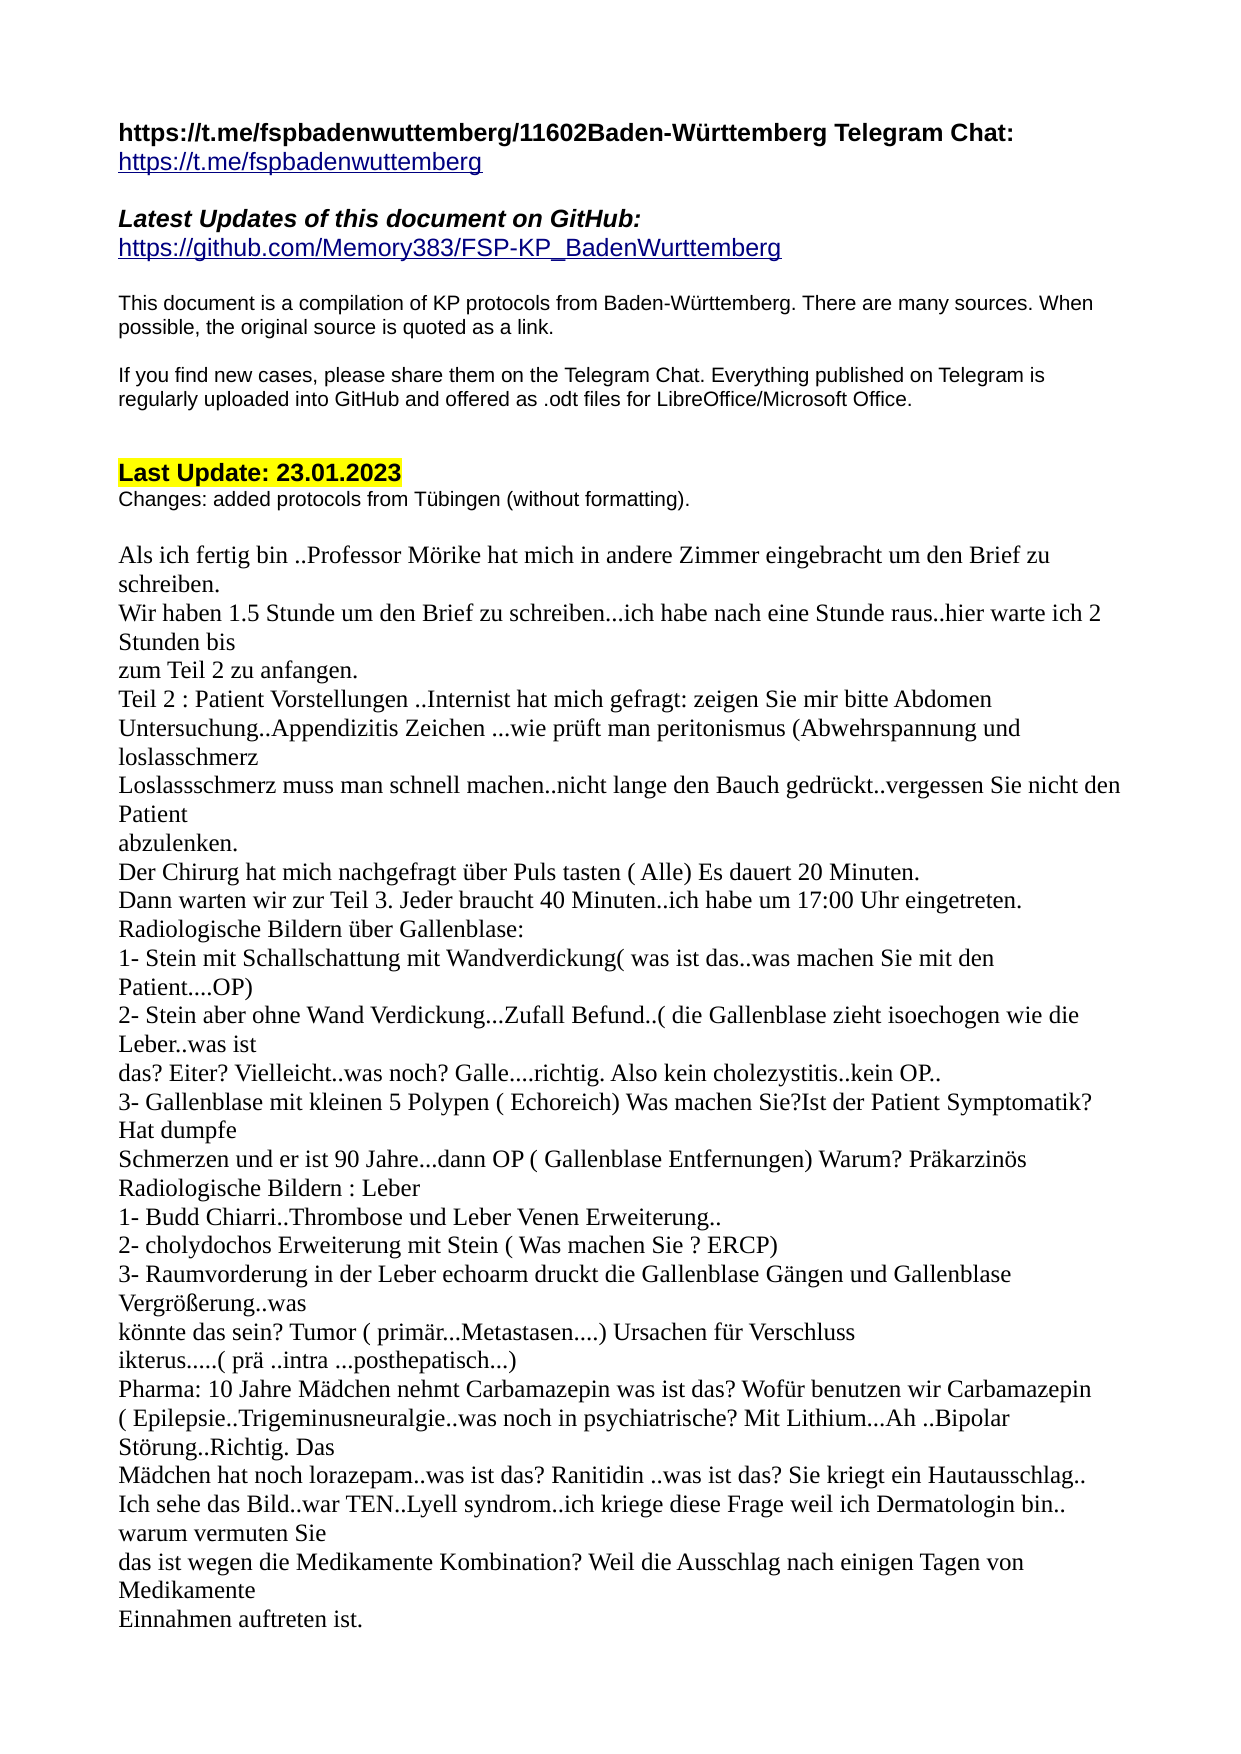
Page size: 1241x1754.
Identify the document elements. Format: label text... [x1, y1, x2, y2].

text Ich sehe das Bild..war TEN..Lyell syndrom..ich kriege diese Frage weil ich Dermatologin bin.. warum vermuten Sie [118, 1489, 1122, 1547]
text das? Eiter? Vielleicht..was noch? Galle....richtig. Also kein cholezystitis..kein OP.. [118, 1058, 1122, 1087]
text Radiologische Bildern über Gallenblase: [118, 914, 1122, 943]
text 2- cholydochos Erweiterung mit Stein ( Was machen Sie ? ERCP) [118, 1231, 1122, 1259]
text ikterus.....( prä ..intra ...posthepatisch...) [118, 1346, 1122, 1374]
text 1- Stein mit Schallschattung mit Wandverdickung( was ist das..was machen Sie mit den Patient....OP) [118, 943, 1122, 1001]
text Loslassschmerz muss man schnell machen..nicht lange den Bauch gedrückt..vergessen Sie nicht den Patient [118, 771, 1122, 828]
text 3- Gallenblase mit kleinen 5 Polypen ( Echoreich) Was machen Sie?Ist der Patient Symptomatik? Hat dumpfe [118, 1087, 1122, 1144]
text das ist wegen die Medikamente Kombination? Weil die Ausschlag nach einigen Tagen von Medikamente [118, 1547, 1122, 1604]
text Einnahmen auftreten ist. [118, 1604, 1122, 1633]
text Der Chirurg hat mich nachgefragt über Puls tasten ( Alle) Es dauert 20 Minuten. [118, 857, 1122, 886]
text Mädchen hat noch lorazepam..was ist das? Ranitidin ..was ist das? Sie kriegt ein Hautausschlag.. [118, 1461, 1122, 1489]
text Untersuchung..Appendizitis Zeichen ...wie prüft man peritonismus (Abwehrspannung und loslasschmerz [118, 713, 1122, 771]
text könnte das sein? Tumor ( primär...Metastasen....) Ursachen für Verschluss [118, 1317, 1122, 1346]
text Dann warten wir zur Teil 3. Jeder braucht 40 Minuten..ich habe um 17:00 Uhr eingetreten. [118, 886, 1122, 914]
text 1- Budd Chiarri..Thrombose und Leber Venen Erweiterung.. [118, 1202, 1122, 1231]
text 2- Stein aber ohne Wand Verdickung...Zufall Befund..( die Gallenblase zieht isoechogen wie die Leber..was ist [118, 1001, 1122, 1058]
text Als ich fertig bin ..Professor Mörike hat mich in andere Zimmer eingebracht um den Brief zu schreiben. [118, 541, 1122, 598]
text Wir haben 1.5 Stunde um den Brief zu schreiben...ich habe nach eine Stunde raus..hier warte ich 2 Stunden bis [118, 598, 1122, 656]
text Pharma: 10 Jahre Mädchen nehmt Carbamazepin was ist das? Wofür benutzen wir Carbamazepin [118, 1374, 1122, 1403]
text Schmerzen und er ist 90 Jahre...dann OP ( Gallenblase Entfernungen) Warum? Präkarzinös [118, 1144, 1122, 1173]
text Radiologische Bildern : Leber [118, 1173, 1122, 1202]
text Teil 2 : Patient Vorstellungen ..Internist hat mich gefragt: zeigen Sie mir bitte Abdomen [118, 684, 1122, 713]
text 3- Raumvorderung in der Leber echoarm druckt die Gallenblase Gängen und Gallenblase Vergrößerung..was [118, 1259, 1122, 1317]
text zum Teil 2 zu anfangen. [118, 656, 1122, 684]
text ( Epilepsie..Trigeminusneuralgie..was noch in psychiatrische? Mit Lithium...Ah ..Bipolar Störung..Richtig. Das [118, 1403, 1122, 1461]
text abzulenken. [118, 828, 1122, 857]
